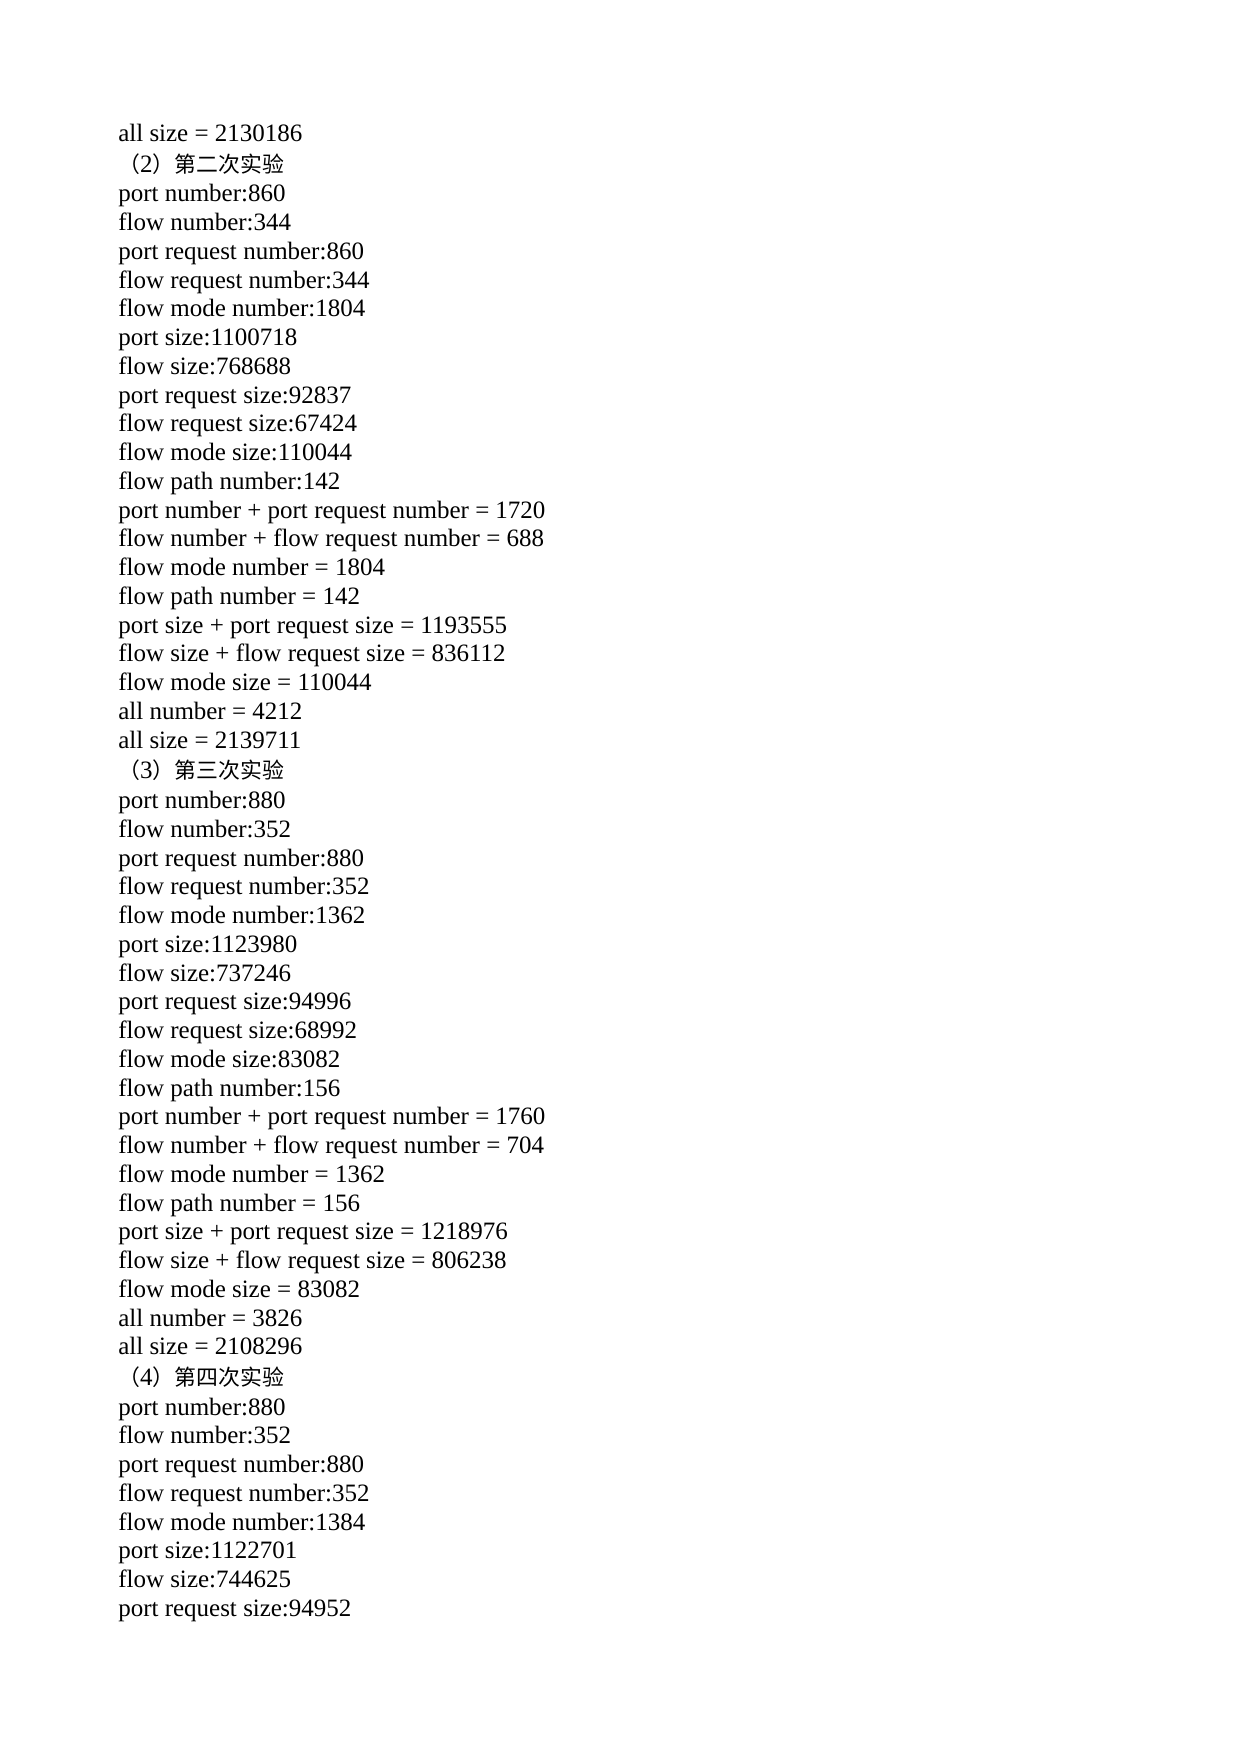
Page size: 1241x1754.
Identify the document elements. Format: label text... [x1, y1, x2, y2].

text flow path number:156 [118, 1073, 1122, 1101]
text flow request number:344 [118, 265, 1122, 293]
text flow path number = 142 [118, 581, 1122, 610]
text flow request size:68992 [118, 1015, 1122, 1044]
text flow number + flow request number = 704 [118, 1130, 1122, 1159]
text flow path number:142 [118, 466, 1122, 495]
text （4）第四次实验 [118, 1360, 1122, 1392]
text port size:1122701 [118, 1536, 1122, 1564]
text flow mode number:1362 [118, 900, 1122, 929]
text flow request size:67424 [118, 408, 1122, 437]
text port request number:880 [118, 843, 1122, 871]
text （2）第二次实验 [118, 147, 1122, 178]
text port number:860 [118, 178, 1122, 207]
text flow number:352 [118, 1421, 1122, 1449]
text flow number:344 [118, 207, 1122, 236]
text port number + port request number = 1760 [118, 1101, 1122, 1130]
text flow mode number:1384 [118, 1507, 1122, 1536]
text port size:1100718 [118, 322, 1122, 351]
text flow mode number = 1804 [118, 552, 1122, 581]
text port number:880 [118, 785, 1122, 814]
text flow size + flow request size = 806238 [118, 1245, 1122, 1274]
text （3）第三次实验 [118, 753, 1122, 785]
text all number = 4212 [118, 696, 1122, 725]
text flow request number:352 [118, 871, 1122, 900]
text flow mode number:1804 [118, 293, 1122, 322]
text all size = 2108296 [118, 1331, 1122, 1360]
text flow request number:352 [118, 1478, 1122, 1507]
text port size:1123980 [118, 929, 1122, 958]
text flow mode size:83082 [118, 1044, 1122, 1073]
text flow number:352 [118, 814, 1122, 843]
text port request size:94952 [118, 1593, 1122, 1622]
text port number + port request number = 1720 [118, 495, 1122, 523]
text flow size:737246 [118, 958, 1122, 986]
text port request size:94996 [118, 986, 1122, 1015]
text port request number:880 [118, 1449, 1122, 1478]
text all size = 2130186 [118, 118, 1122, 147]
text flow mode size = 110044 [118, 667, 1122, 696]
text flow size + flow request size = 836112 [118, 638, 1122, 667]
text port number:880 [118, 1392, 1122, 1421]
text port request number:860 [118, 236, 1122, 265]
text port size + port request size = 1193555 [118, 610, 1122, 638]
text all size = 2139711 [118, 725, 1122, 753]
text flow mode size = 83082 [118, 1274, 1122, 1303]
text port size + port request size = 1218976 [118, 1216, 1122, 1245]
text flow mode number = 1362 [118, 1159, 1122, 1188]
text flow mode size:110044 [118, 437, 1122, 466]
text port request size:92837 [118, 380, 1122, 408]
text flow size:768688 [118, 351, 1122, 380]
text flow path number = 156 [118, 1188, 1122, 1216]
text flow size:744625 [118, 1564, 1122, 1593]
text flow number + flow request number = 688 [118, 523, 1122, 552]
text all number = 3826 [118, 1303, 1122, 1331]
